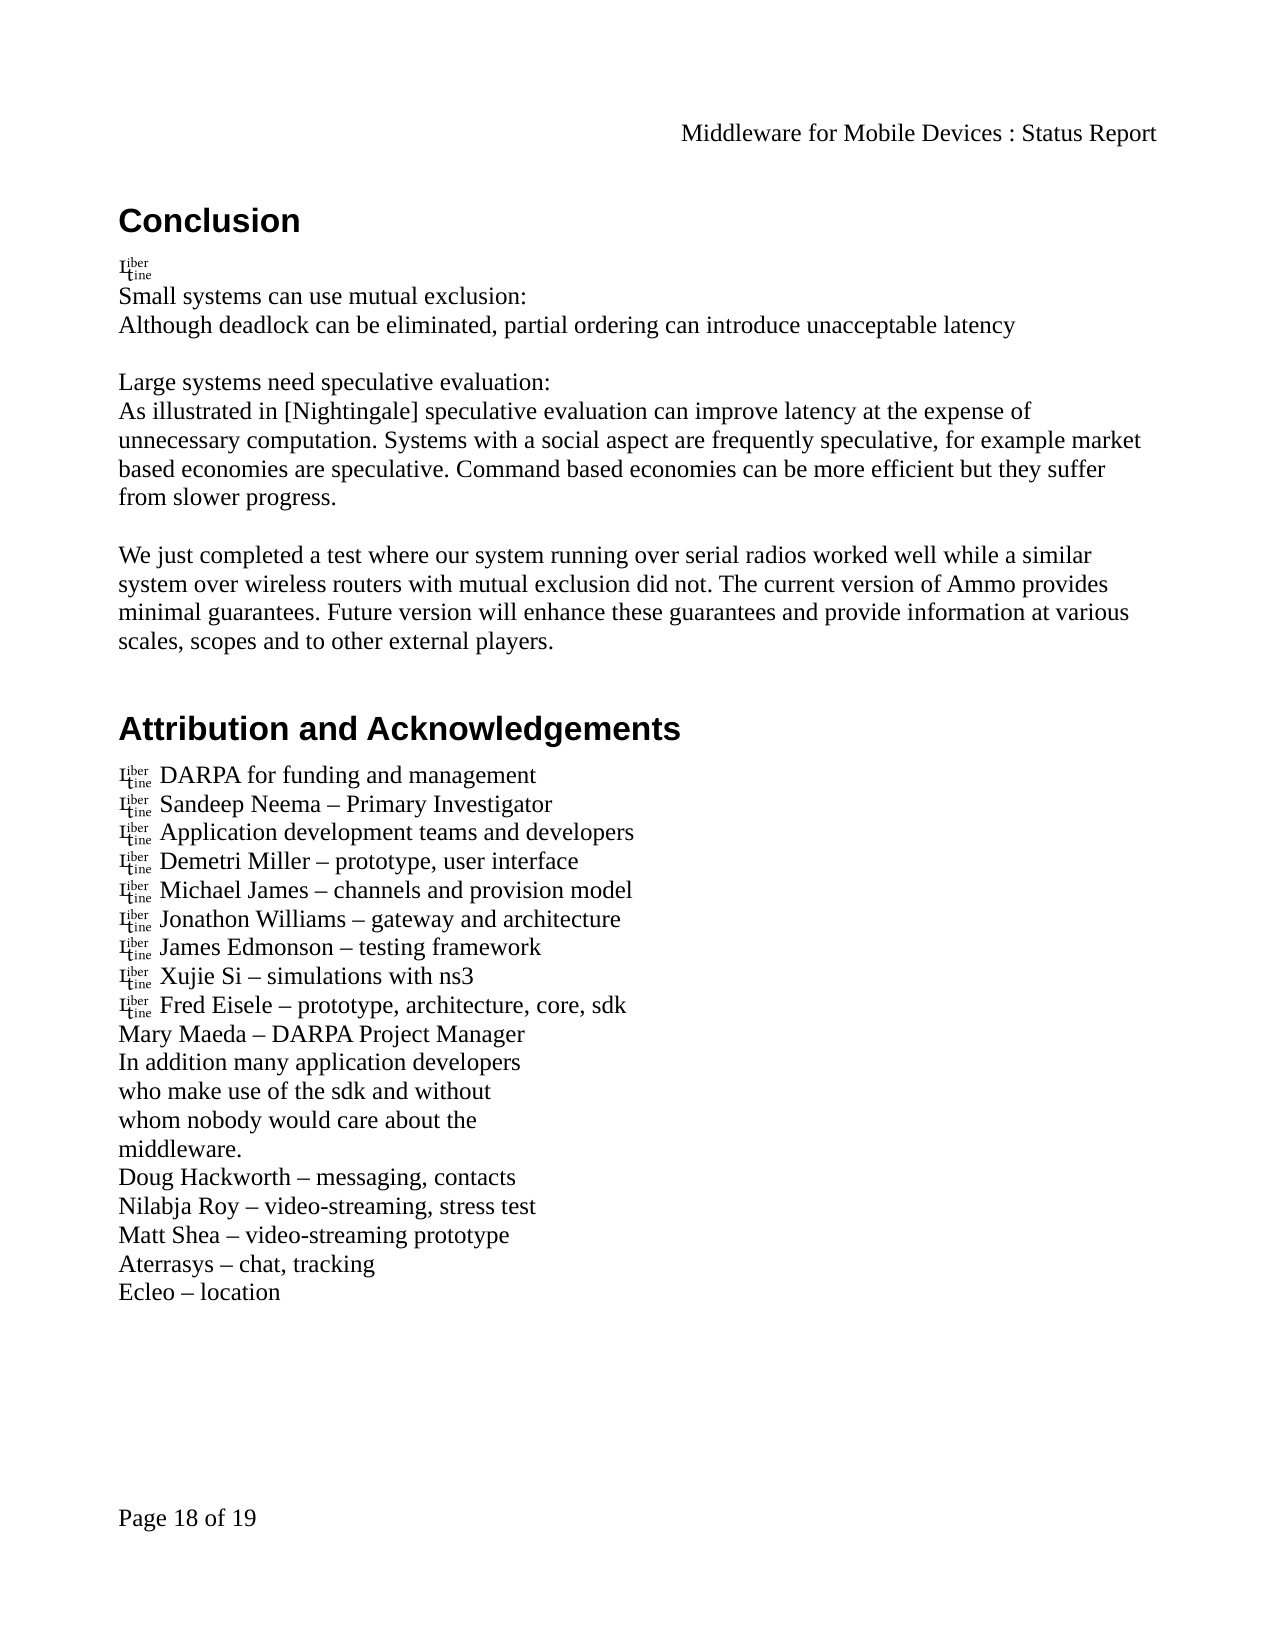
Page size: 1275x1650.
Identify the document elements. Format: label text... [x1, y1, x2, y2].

text Large systems need speculative evaluation: [118, 367, 1157, 396]
subtitle Attribution and Acknowledgements [118, 709, 1157, 747]
text We just completed a test where our system running over serial radios worked well while a similar system over wireless routers with mutual exclusion did not. The current version of Ammo provides minimal guarantees. Future version will enhance these guarantees and provide information at various [118, 540, 1157, 626]
text Aterrasys – chat, tracking [118, 1249, 1157, 1277]
text  Jonathon Williams – gateway and architecture [118, 904, 1157, 932]
text  James Edmonson – testing framework [118, 932, 1157, 961]
text  Xujie Si – simulations with ns3 [118, 961, 1157, 990]
text scales, scopes and to other external players. [118, 626, 1157, 655]
subtitle Conclusion [118, 201, 1157, 240]
text  Application development teams and developers [118, 817, 1157, 846]
text who make use of the sdk and without [118, 1076, 1157, 1105]
text Mary Maeda – DARPA Project Manager [118, 1019, 1157, 1047]
text Doug Hackworth – messaging, contacts [118, 1162, 1157, 1191]
text As illustrated in [Nightingale] speculative evaluation can improve latency at the expense of unnecessary computation. Systems with a social aspect are frequently speculative, for example market based economies are speculative. Command based economies can be more efficient but they suffer from slower progress. [118, 396, 1157, 511]
text  DARPA for funding and management [118, 760, 1157, 789]
text  Michael James – channels and provision model [118, 875, 1157, 904]
text  [118, 252, 1157, 281]
text Small systems can use mutual exclusion: [118, 281, 1157, 310]
text middleware. [118, 1134, 1157, 1162]
text In addition many application developers [118, 1047, 1157, 1076]
text Ecleo – location [118, 1277, 1157, 1306]
text whom nobody would care about the [118, 1105, 1157, 1134]
text Although deadlock can be eliminated, partial ordering can introduce unacceptable latency [118, 310, 1157, 339]
text Matt Shea – video-streaming prototype [118, 1220, 1157, 1249]
text  Demetri Miller – prototype, user interface [118, 846, 1157, 875]
text Nilabja Roy – video-streaming, stress test [118, 1191, 1157, 1220]
text  Sandeep Neema – Primary Investigator [118, 789, 1157, 817]
text  Fred Eisele – prototype, architecture, core, sdk [118, 990, 1157, 1019]
